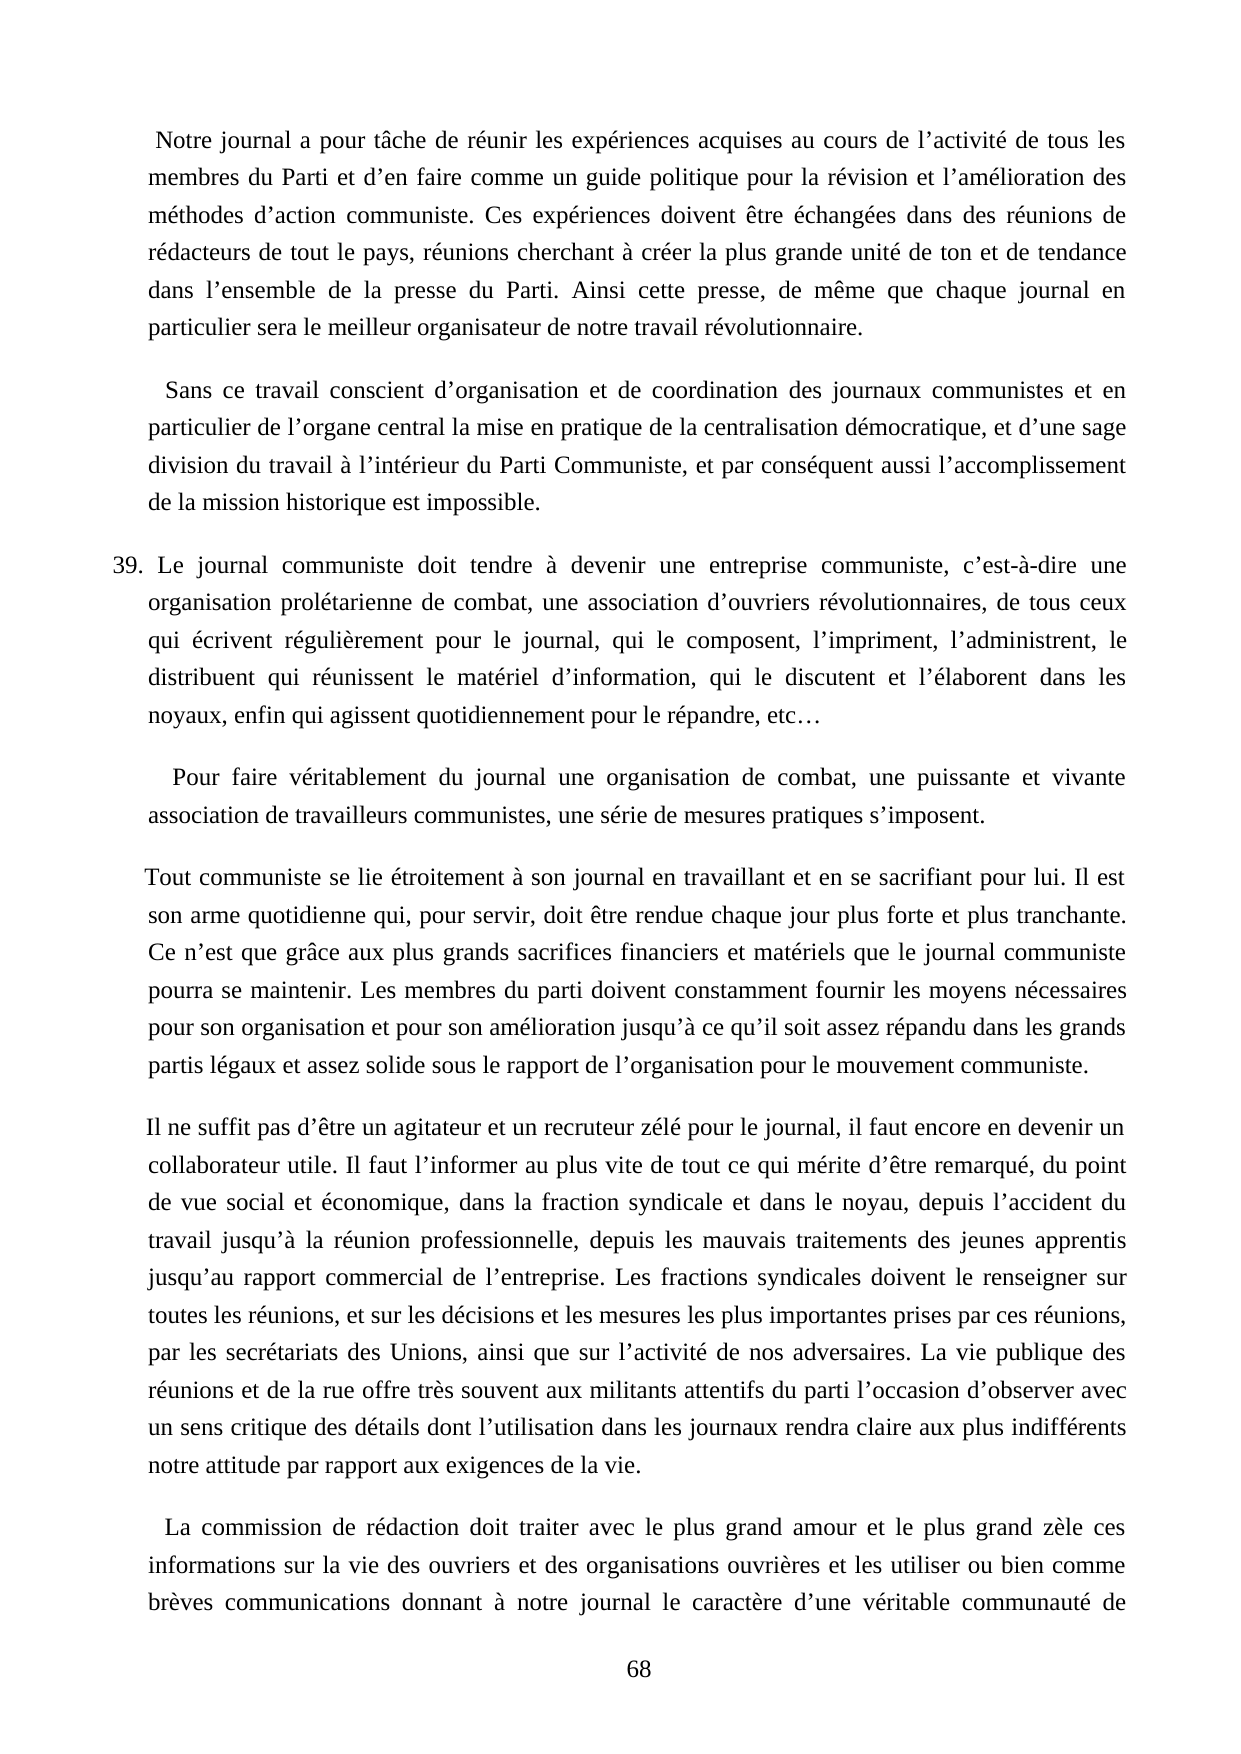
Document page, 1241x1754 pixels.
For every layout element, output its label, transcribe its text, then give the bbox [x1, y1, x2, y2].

text Pour faire véritablement du journal une organisation de combat, une puissante et vivante association de travailleurs communistes, une série de mesures pratiques s’imposent. [112, 756, 1128, 831]
text Sans ce travail conscient d’organisation et de coordination des journaux communistes et en particulier de l’organe central la mise en pratique de la centralisation démocratique, et d’une sage division du travail à l’intérieur du Parti Communiste, et par conséquent aussi l’accomplissement de la mission historique est impossible. [112, 368, 1128, 518]
text Notre journal a pour tâche de réunir les expériences acquises au cours de l’activité de tous les membres du Parti et d’en faire comme un guide politique pour la révision et l’amélioration des méthodes d’action communiste. Ces expériences doivent être échangées dans des réunions de rédacteurs de tout le pays, réunions cherchant à créer la plus grande unité de ton et de tendance dans l’ensemble de la presse du Parti. Ainsi cette presse, de même que chaque journal en particulier sera le meilleur organisateur de notre travail révolutionnaire. [112, 118, 1128, 343]
text La commission de rédaction doit traiter avec le plus grand amour et le plus grand zèle ces informations sur la vie des ouvriers et des organisations ouvrières et les utiliser ou bien comme brèves communications donnant à notre journal le caractère d’une véritable communauté de [112, 1506, 1128, 1618]
text 39. Le journal communiste doit tendre à devenir une entreprise communiste, c’est-à-dire une organisation prolétarienne de combat, une association d’ouvriers révolutionnaires, de tous ceux qui écrivent régulièrement pour le journal, qui le composent, l’impriment, l’administrent, le distribuent qui réunissent le matériel d’information, qui le discutent et l’élaborent dans les noyaux, enfin qui agissent quotidiennement pour le répandre, etc… [112, 543, 1128, 731]
text Il ne suffit pas d’être un agitateur et un recruteur zélé pour le journal, il faut encore en devenir un collaborateur utile. Il faut l’informer au plus vite de tout ce qui mérite d’être remarqué, du point de vue social et économique, dans la fraction syndicale et dans le noyau, depuis l’accident du travail jusqu’à la réunion professionnelle, depuis les mauvais traitements des jeunes apprentis jusqu’au rapport commercial de l’entreprise. Les fractions syndicales doivent le renseigner sur toutes les réunions, et sur les décisions et les mesures les plus importantes prises par ces réunions, par les secrétariats des Unions, ainsi que sur l’activité de nos adversaires. La vie publique des réunions et de la rue offre très souvent aux militants attentifs du parti l’occasion d’observer avec un sens critique des détails dont l’utilisation dans les journaux rendra claire aux plus indifférents notre attitude par rapport aux exigences de la vie. [112, 1106, 1128, 1481]
text Tout communiste se lie étroitement à son journal en travaillant et en se sacrifiant pour lui. Il est son arme quotidienne qui, pour servir, doit être rendue chaque jour plus forte et plus tranchante. Ce n’est que grâce aux plus grands sacrifices financiers et matériels que le journal communiste pourra se maintenir. Les membres du parti doivent constamment fournir les moyens nécessaires pour son organisation et pour son amélioration jusqu’à ce qu’il soit assez répandu dans les grands partis légaux et assez solide sous le rapport de l’organisation pour le mouvement communiste. [112, 856, 1128, 1081]
